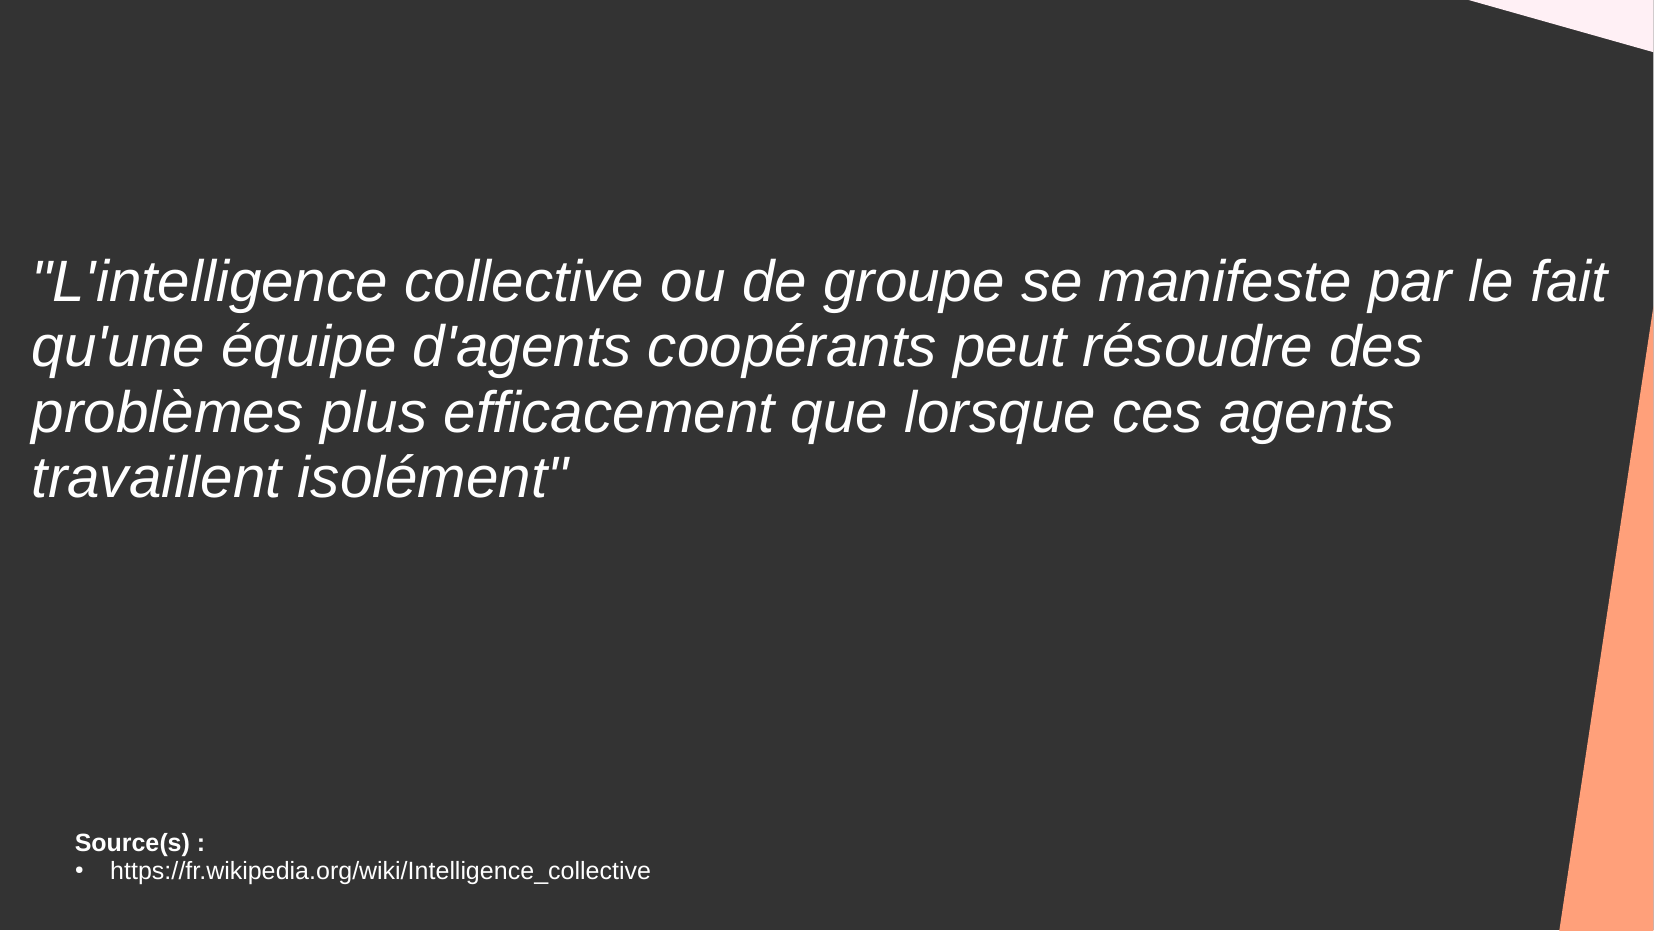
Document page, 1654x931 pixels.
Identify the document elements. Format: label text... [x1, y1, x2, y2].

text_box [1468, 0, 1654, 53]
text_box [1559, 302, 1654, 931]
title "L'intelligence collective ou de groupe se manifeste par le fait qu'une équipe d'agents coopérants peut résoudre des problèmes plus efficacement que lorsque ces agents travaillent isolément" [31, 249, 1622, 510]
text_box Source(s) : https://fr.wikipedia.org/wiki/Intelligence_collective [60, 821, 1546, 921]
